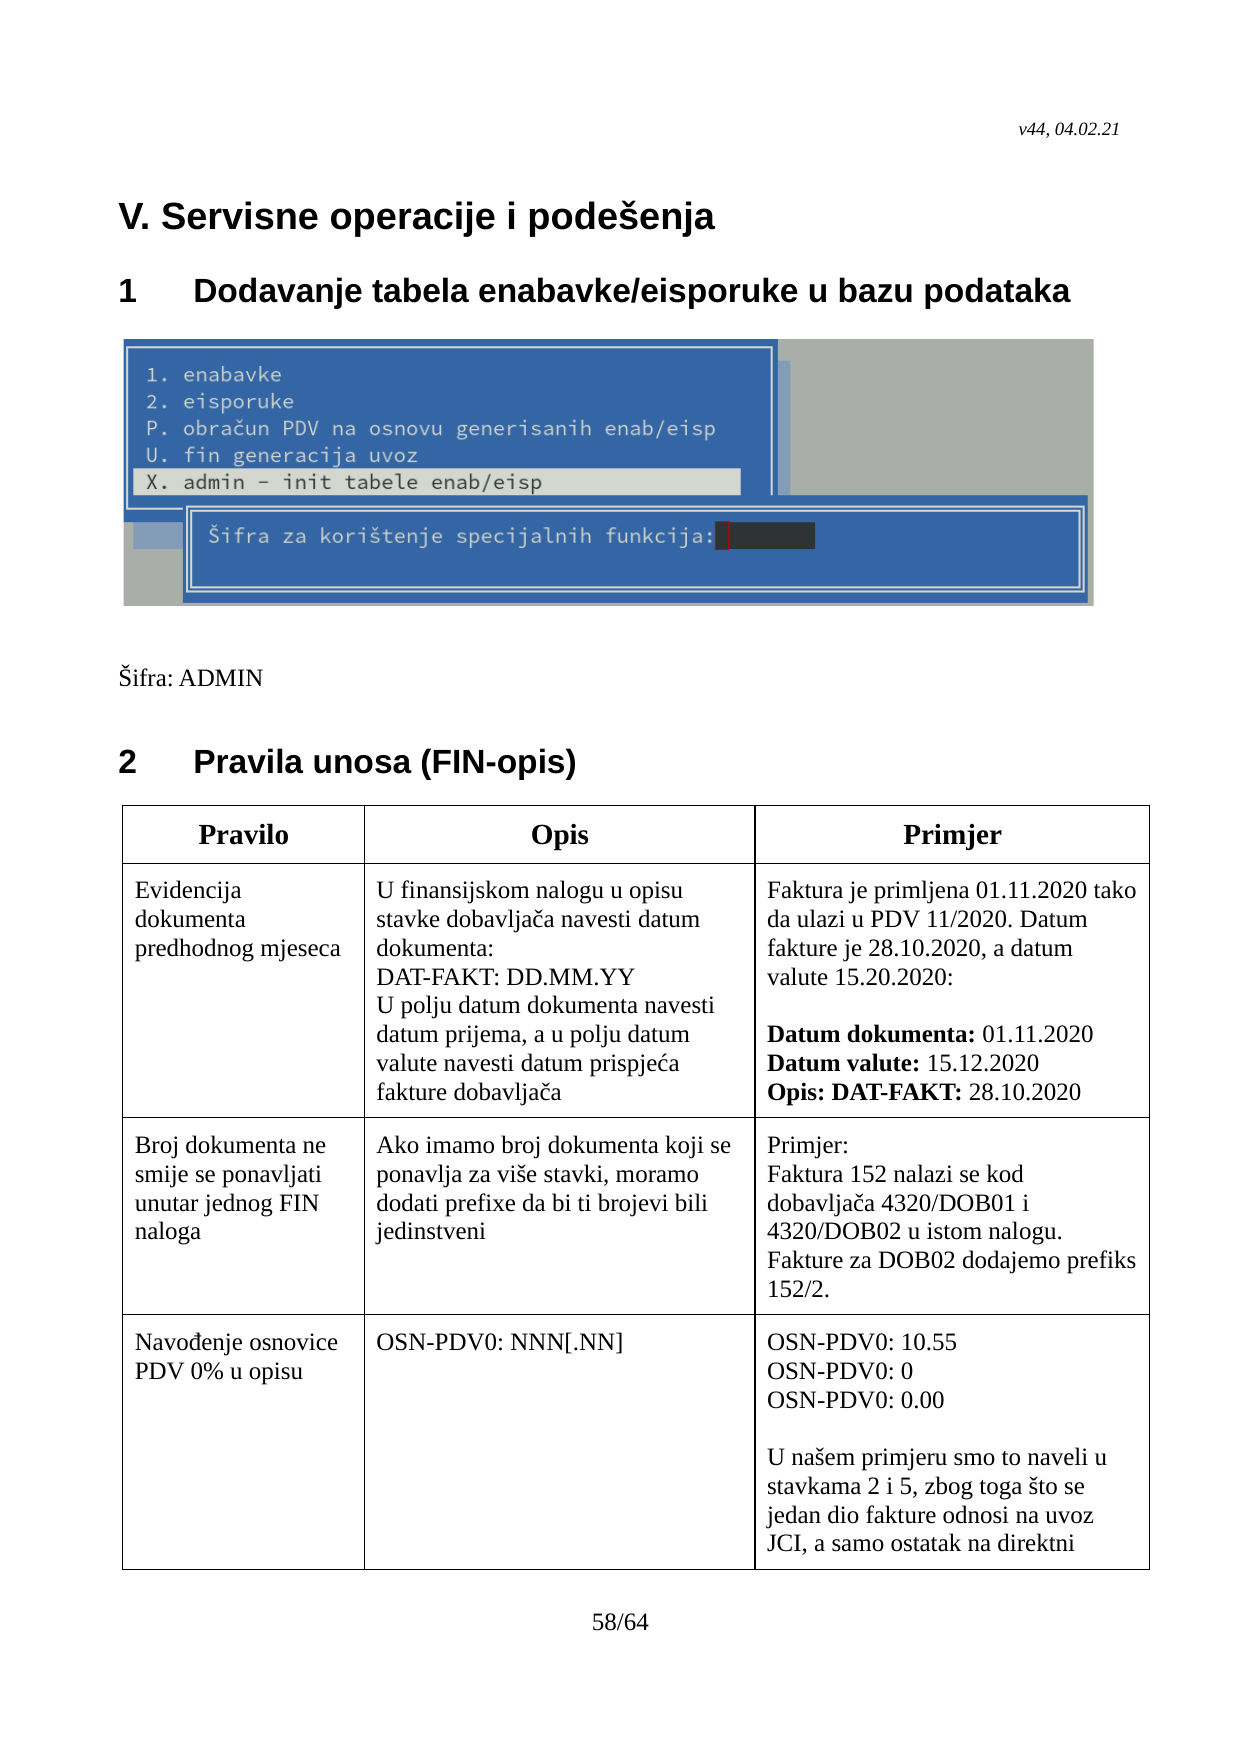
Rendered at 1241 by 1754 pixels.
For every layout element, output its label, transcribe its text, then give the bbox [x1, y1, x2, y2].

subtitle V. Servisne operacije i podešenja [118, 194, 1122, 238]
table_header Pravilo [123, 806, 364, 863]
table_cell Primjer: Faktura 152 nalazi se kod dobavljača 4320/DOB01 i 4320/DOB02 u istom nalogu. Fakture za DOB02 dodajemo prefiks 152/2. [756, 1118, 1149, 1314]
subtitle Pravila unosa (FIN-opis) [118, 742, 1122, 780]
table_header Opis [365, 806, 754, 863]
table_cell Evidencija dokumenta predhodnog mjeseca [123, 864, 364, 1117]
table_cell OSN-PDV0: 10.55 OSN-PDV0: 0 OSN-PDV0: 0.00 U našem primjeru smo to naveli u stavkama 2 i 5, zbog toga što se jedan dio fakture odnosi na uvoz JCI, a samo ostatak na direktni [756, 1315, 1149, 1569]
subtitle Dodavanje tabela enabavke/eisporuke u bazu podataka [118, 271, 1122, 310]
table_cell Faktura je primljena 01.11.2020 tako da ulazi u PDV 11/2020. Datum fakture je 28.10.2020, a datum valute 15.20.2020: Datum dokumenta: 01.11.2020 Datum valute: 15.12.2020 Opis: DAT-FAKT: 28.10.2020 [756, 864, 1149, 1117]
picture [123, 339, 1094, 606]
table_cell Ako imamo broj dokumenta koji se ponavlja za više stavki, moramo dodati prefixe da bi ti brojevi bili jedinstveni [365, 1118, 754, 1314]
text Šifra: ADMIN [118, 663, 1122, 692]
table_header Primjer [756, 806, 1149, 863]
table_cell Navođenje osnovice PDV 0% u opisu [123, 1315, 364, 1569]
table_cell U finansijskom nalogu u opisu stavke dobavljača navesti datum dokumenta: DAT-FAKT: DD.MM.YY U polju datum dokumenta navesti datum prijema, a u polju datum valute navesti datum prispjeća fakture dobavljača [365, 864, 754, 1117]
table_cell Broj dokumenta ne smije se ponavljati unutar jednog FIN naloga [123, 1118, 364, 1314]
table_cell OSN-PDV0: NNN[.NN] [365, 1315, 754, 1569]
